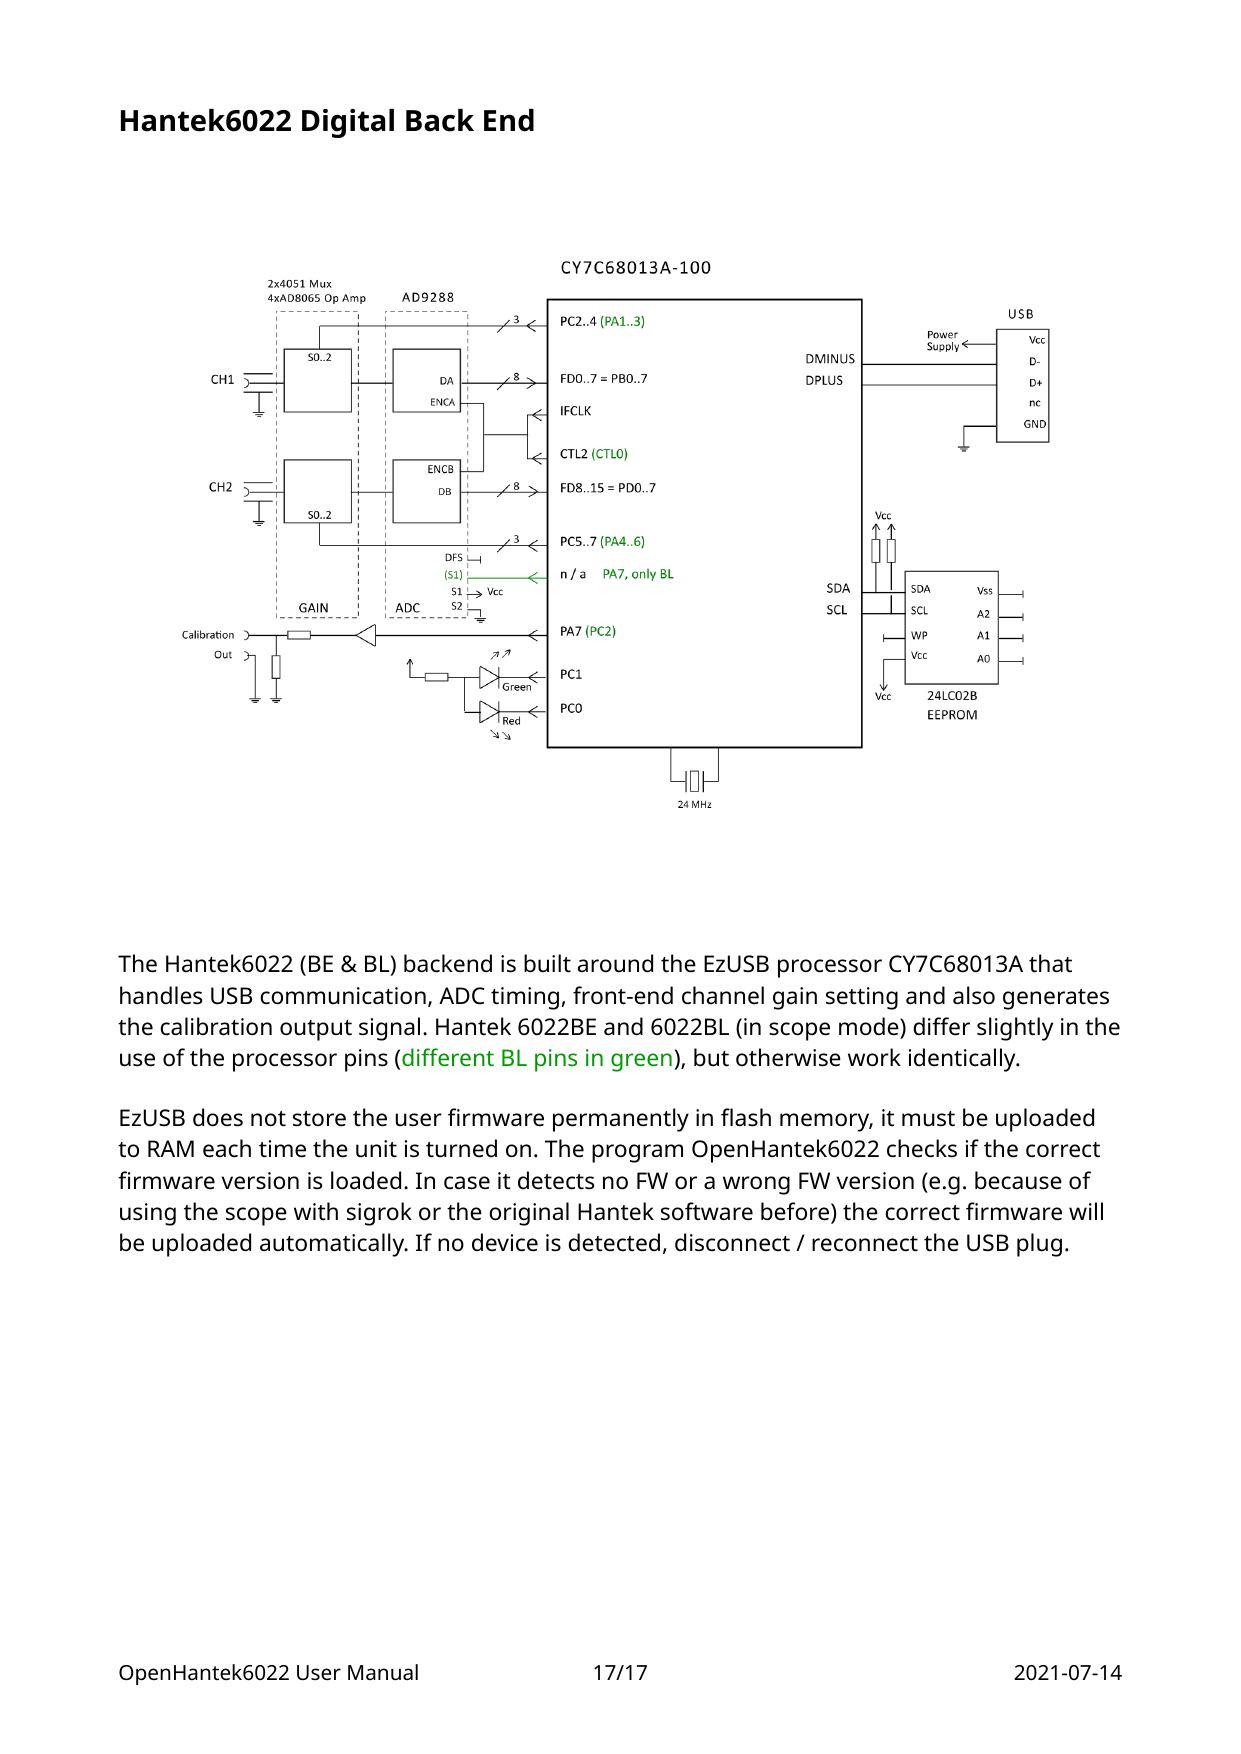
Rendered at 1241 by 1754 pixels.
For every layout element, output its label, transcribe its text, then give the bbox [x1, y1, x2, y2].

picture [118, 181, 1123, 891]
subtitle Hantek6022 Digital Back End [118, 100, 1122, 140]
text The Hantek6022 (BE & BL) backend is built around the EzUSB processor CY7C68013A that handles USB communication, ADC timing, front-end channel gain setting and also generates the calibration output signal. Hantek 6022BE and 6022BL (in scope mode) differ slightly in the use of the processor pins (different BL pins in green), but otherwise work identically. [118, 948, 1122, 1073]
text EzUSB does not store the user firmware permanently in flash memory, it must be uploaded to RAM each time the unit is turned on. The program OpenHantek6022 checks if the correct firmware version is loaded. In case it detects no FW or a wrong FW version (e.g. because of using the scope with sigrok or the original Hantek software before) the correct firmware will be uploaded automatically. If no device is detected, disconnect / reconnect the USB plug. [118, 1102, 1122, 1258]
